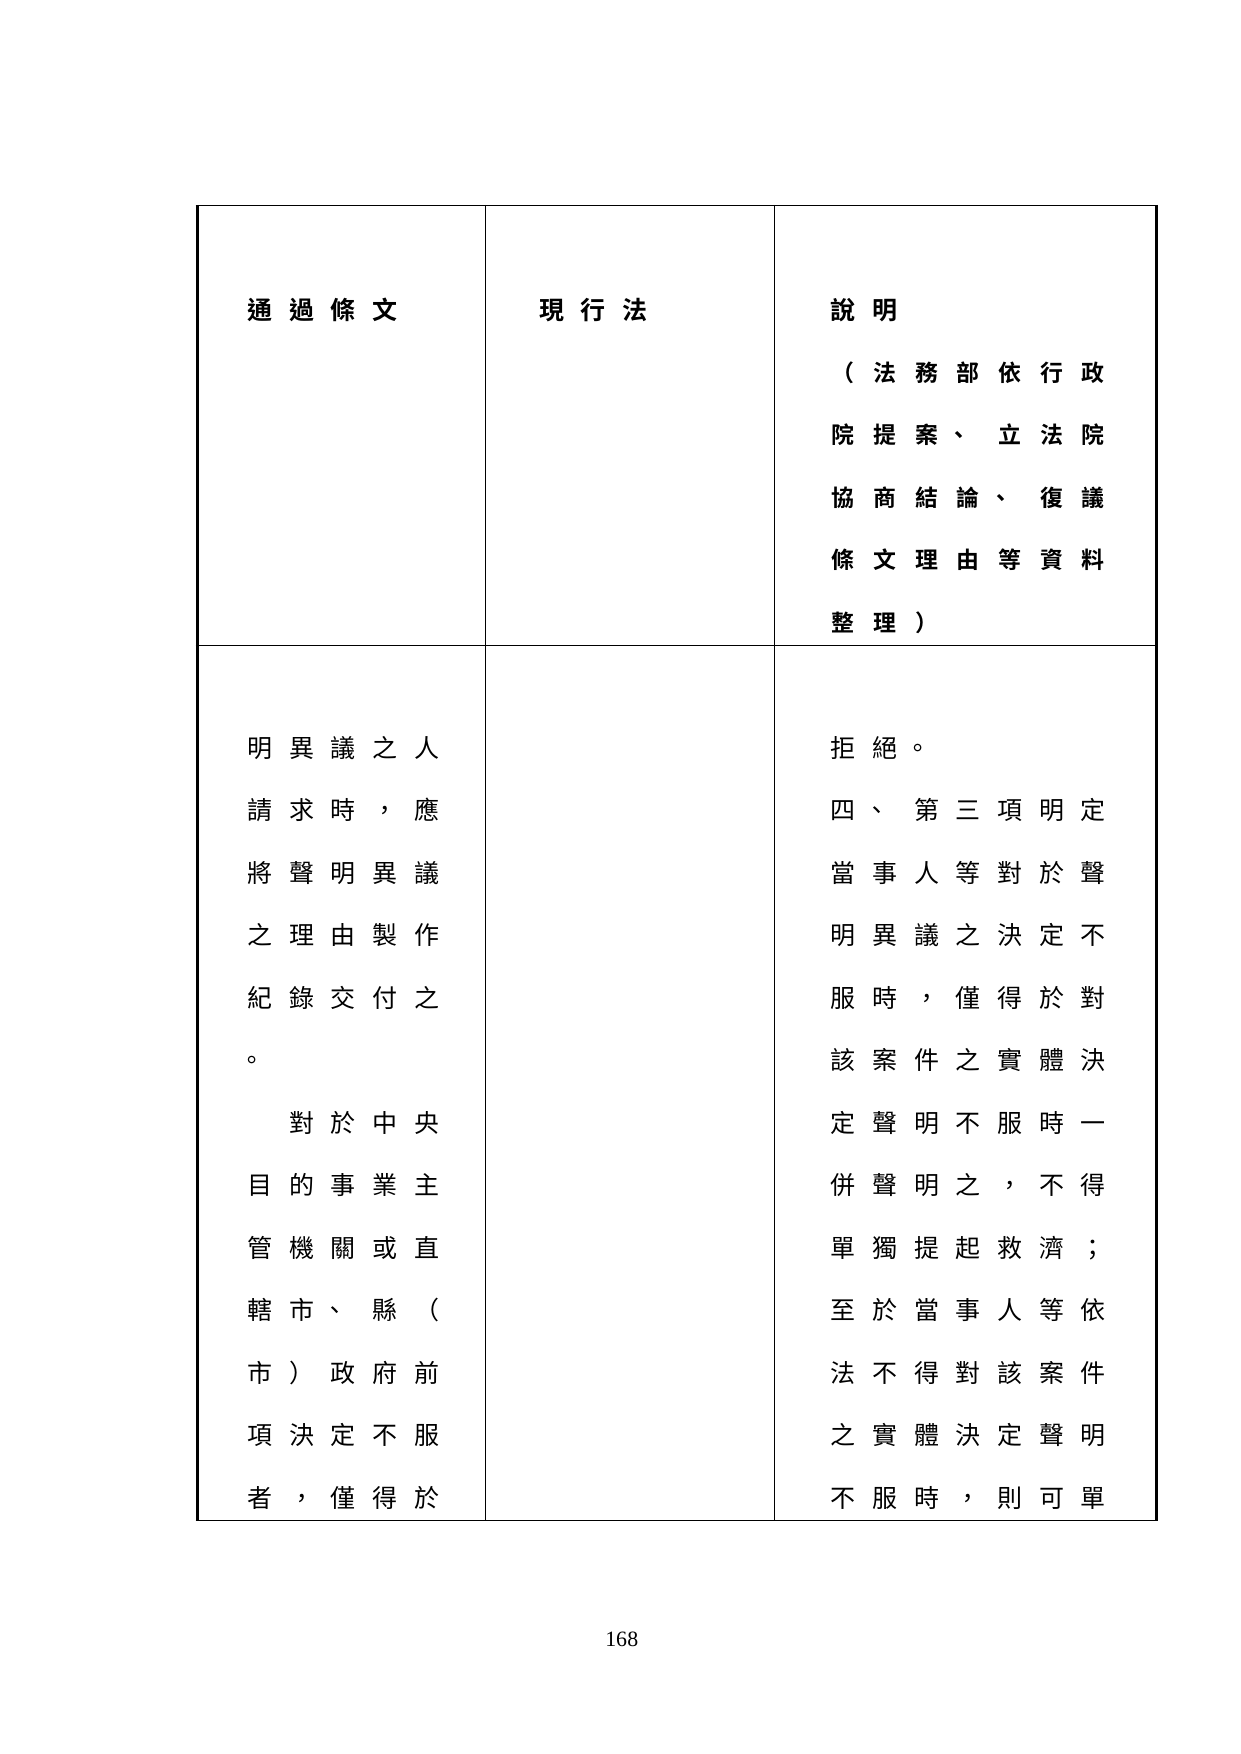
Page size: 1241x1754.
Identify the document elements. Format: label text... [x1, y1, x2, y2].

table_cell [486, 646, 774, 1520]
table_header 現行法 [486, 206, 774, 645]
table_header 通過條文 [199, 206, 485, 645]
table_cell 明異議之人請求時，應將聲明異議之理由製作紀錄交付之。 對於中央目的事業主管機關或直轄市、縣（市）政府前項決定不服者，僅得於 [199, 646, 485, 1520]
table_header 說明 （法務部依行政院提案、立法院協商結論、復議條文理由等資料整理） [775, 206, 1155, 645]
table_cell 拒絕。 四、第三項明定當事人等對於聲明異議之決定不服時，僅得於對該案件之實體決定聲明不服時一併聲明之，不得單獨提起救濟；至於當事人等依法不得對該案件之實體決定聲明不服時，則可單 [775, 646, 1155, 1520]
